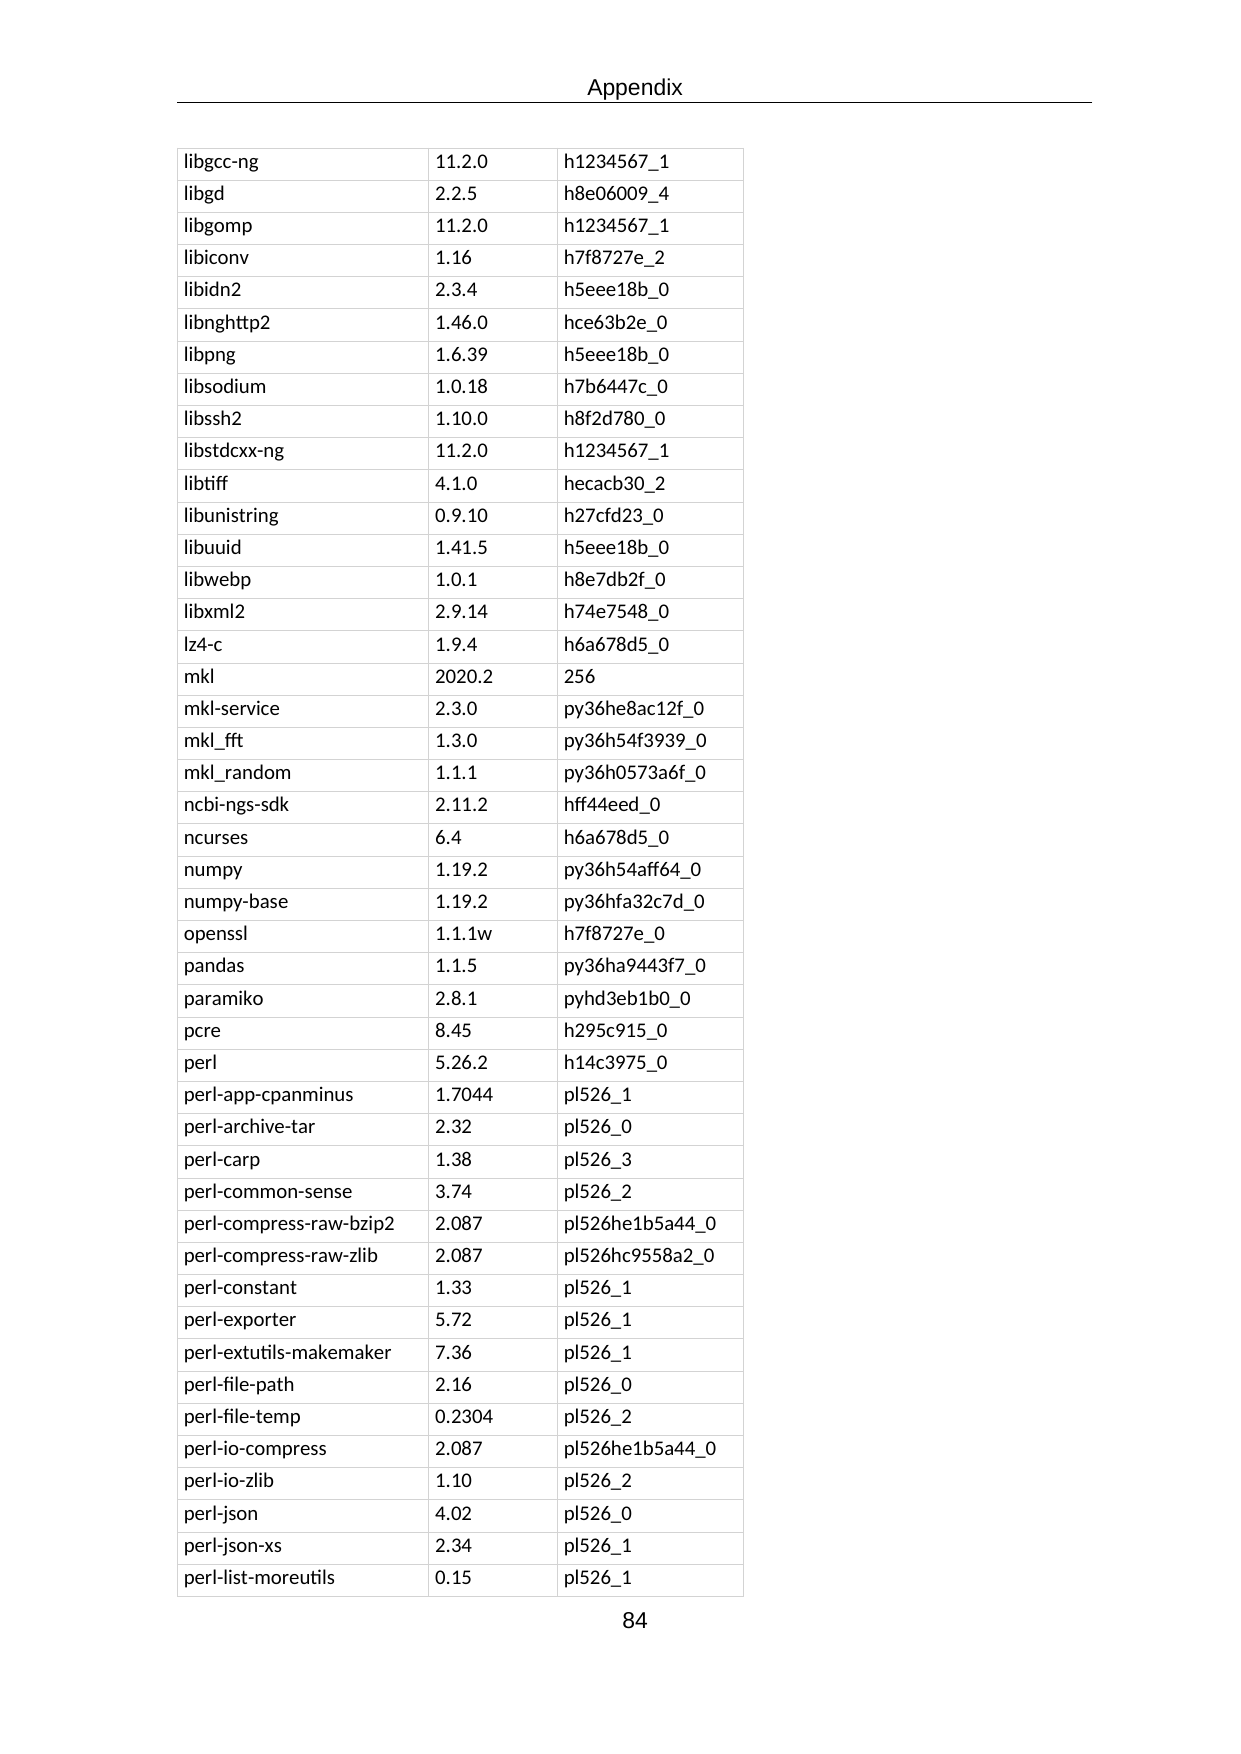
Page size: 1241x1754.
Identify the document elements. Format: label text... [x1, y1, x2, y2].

table_cell pl526_1 [558, 1339, 743, 1371]
table_cell 1.1.1w [429, 921, 557, 952]
table_cell perl-compress-raw-zlib [178, 1243, 428, 1274]
table_cell libwebp [178, 567, 428, 598]
table_cell h1234567_1 [558, 438, 743, 469]
table_cell 11.2.0 [429, 438, 557, 469]
table_cell mkl-service [178, 696, 428, 727]
table_cell libunistring [178, 503, 428, 534]
table_cell 1.16 [429, 245, 557, 276]
table_cell pl526_2 [558, 1468, 743, 1499]
table_cell pl526_1 [558, 1307, 743, 1338]
table_cell pl526_2 [558, 1404, 743, 1435]
table_cell 7.36 [429, 1339, 557, 1371]
table_cell 1.0.1 [429, 567, 557, 598]
table_cell 2.16 [429, 1372, 557, 1403]
table_cell libsodium [178, 374, 428, 405]
table_cell pl526_2 [558, 1179, 743, 1209]
table_cell openssl [178, 921, 428, 952]
table_cell h7b6447c_0 [558, 374, 743, 405]
table_cell 2.11.2 [429, 792, 557, 823]
table_cell pl526he1b5a44_0 [558, 1436, 743, 1467]
table_cell 8.45 [429, 1018, 557, 1049]
table_cell perl-extutils-makemaker [178, 1339, 428, 1371]
table_cell pl526_1 [558, 1082, 743, 1113]
table_cell h1234567_1 [558, 213, 743, 244]
table_cell ncbi-ngs-sdk [178, 792, 428, 823]
table_cell perl [178, 1050, 428, 1081]
table_cell 1.0.18 [429, 374, 557, 405]
table_cell 2020.2 [429, 664, 557, 694]
table_cell 0.9.10 [429, 503, 557, 534]
table_cell perl-list-moreutils [178, 1565, 428, 1596]
table_cell 2.087 [429, 1243, 557, 1274]
table_cell pyhd3eb1b0_0 [558, 985, 743, 1016]
table_cell h14c3975_0 [558, 1050, 743, 1081]
table_cell 4.02 [429, 1500, 557, 1531]
table_cell 2.9.14 [429, 599, 557, 630]
table_cell py36h54f3939_0 [558, 728, 743, 759]
table_cell numpy-base [178, 889, 428, 920]
table_cell 6.4 [429, 824, 557, 856]
table_cell 0.2304 [429, 1404, 557, 1435]
table_cell 2.3.4 [429, 277, 557, 308]
table_cell 2.2.5 [429, 181, 557, 212]
table_cell h5eee18b_0 [558, 535, 743, 566]
table_cell hce63b2e_0 [558, 309, 743, 341]
table_cell h1234567_1 [558, 149, 743, 179]
table_cell libuuid [178, 535, 428, 566]
table_cell perl-constant [178, 1275, 428, 1306]
table_cell libtiff [178, 470, 428, 501]
table_cell h7f8727e_0 [558, 921, 743, 952]
table_cell ncurses [178, 824, 428, 856]
table_cell perl-common-sense [178, 1179, 428, 1209]
table_cell perl-json-xs [178, 1533, 428, 1564]
table_cell h295c915_0 [558, 1018, 743, 1049]
table_cell 1.9.4 [429, 631, 557, 662]
table_cell mkl_fft [178, 728, 428, 759]
table_cell perl-file-temp [178, 1404, 428, 1435]
table_cell hff44eed_0 [558, 792, 743, 823]
table_cell perl-archive-tar [178, 1114, 428, 1145]
table_cell py36hfa32c7d_0 [558, 889, 743, 920]
table_cell perl-file-path [178, 1372, 428, 1403]
table_cell mkl_random [178, 760, 428, 791]
table_cell 5.26.2 [429, 1050, 557, 1081]
table_cell h74e7548_0 [558, 599, 743, 630]
table_cell 1.1.5 [429, 953, 557, 984]
table_cell 1.41.5 [429, 535, 557, 566]
table_cell 2.32 [429, 1114, 557, 1145]
table_cell 2.34 [429, 1533, 557, 1564]
table_cell mkl [178, 664, 428, 694]
table_cell libssh2 [178, 406, 428, 437]
table_cell pl526hc9558a2_0 [558, 1243, 743, 1274]
table_cell 11.2.0 [429, 213, 557, 244]
table_cell libxml2 [178, 599, 428, 630]
table_cell 11.2.0 [429, 149, 557, 179]
table_cell perl-app-cpanminus [178, 1082, 428, 1113]
table_cell 2.8.1 [429, 985, 557, 1016]
table_cell pandas [178, 953, 428, 984]
table_cell pl526he1b5a44_0 [558, 1211, 743, 1242]
table_cell py36he8ac12f_0 [558, 696, 743, 727]
table_cell 1.19.2 [429, 889, 557, 920]
table_cell 3.74 [429, 1179, 557, 1209]
table_cell 0.15 [429, 1565, 557, 1596]
table_cell lz4-c [178, 631, 428, 662]
table_cell pl526_1 [558, 1565, 743, 1596]
table_cell pcre [178, 1018, 428, 1049]
table_cell 1.38 [429, 1146, 557, 1177]
table_cell 256 [558, 664, 743, 694]
table_cell pl526_3 [558, 1146, 743, 1177]
table_cell perl-io-zlib [178, 1468, 428, 1499]
table_cell libgomp [178, 213, 428, 244]
table_cell perl-carp [178, 1146, 428, 1177]
table_cell h5eee18b_0 [558, 342, 743, 373]
table_cell pl526_0 [558, 1114, 743, 1145]
table_cell pl526_1 [558, 1275, 743, 1306]
table_cell perl-exporter [178, 1307, 428, 1338]
table_cell 4.1.0 [429, 470, 557, 501]
table_cell hecacb30_2 [558, 470, 743, 501]
table_cell 1.1.1 [429, 760, 557, 791]
table_cell pl526_0 [558, 1372, 743, 1403]
table_cell libidn2 [178, 277, 428, 308]
table_cell libpng [178, 342, 428, 373]
table_cell paramiko [178, 985, 428, 1016]
table_cell perl-io-compress [178, 1436, 428, 1467]
table_cell py36h54aff64_0 [558, 857, 743, 888]
table_cell libstdcxx-ng [178, 438, 428, 469]
table_cell perl-compress-raw-bzip2 [178, 1211, 428, 1242]
table_cell 2.087 [429, 1436, 557, 1467]
table_cell 1.6.39 [429, 342, 557, 373]
table_cell 1.7044 [429, 1082, 557, 1113]
table_cell libnghttp2 [178, 309, 428, 341]
table_cell 2.3.0 [429, 696, 557, 727]
table_cell h5eee18b_0 [558, 277, 743, 308]
table_cell h8f2d780_0 [558, 406, 743, 437]
table_cell 1.46.0 [429, 309, 557, 341]
table_cell pl526_0 [558, 1500, 743, 1531]
table_cell h8e06009_4 [558, 181, 743, 212]
table_cell perl-json [178, 1500, 428, 1531]
table_cell h7f8727e_2 [558, 245, 743, 276]
table_cell py36h0573a6f_0 [558, 760, 743, 791]
table_cell libgcc-ng [178, 149, 428, 179]
table_cell 1.19.2 [429, 857, 557, 888]
table_cell h27cfd23_0 [558, 503, 743, 534]
table_cell 1.33 [429, 1275, 557, 1306]
table_cell h8e7db2f_0 [558, 567, 743, 598]
table_cell numpy [178, 857, 428, 888]
table_cell h6a678d5_0 [558, 824, 743, 856]
table_cell 1.10.0 [429, 406, 557, 437]
table_cell 1.10 [429, 1468, 557, 1499]
table_cell libiconv [178, 245, 428, 276]
table_cell pl526_1 [558, 1533, 743, 1564]
table_cell h6a678d5_0 [558, 631, 743, 662]
table_cell 2.087 [429, 1211, 557, 1242]
table_cell 5.72 [429, 1307, 557, 1338]
table_cell 1.3.0 [429, 728, 557, 759]
table_cell py36ha9443f7_0 [558, 953, 743, 984]
table_cell libgd [178, 181, 428, 212]
